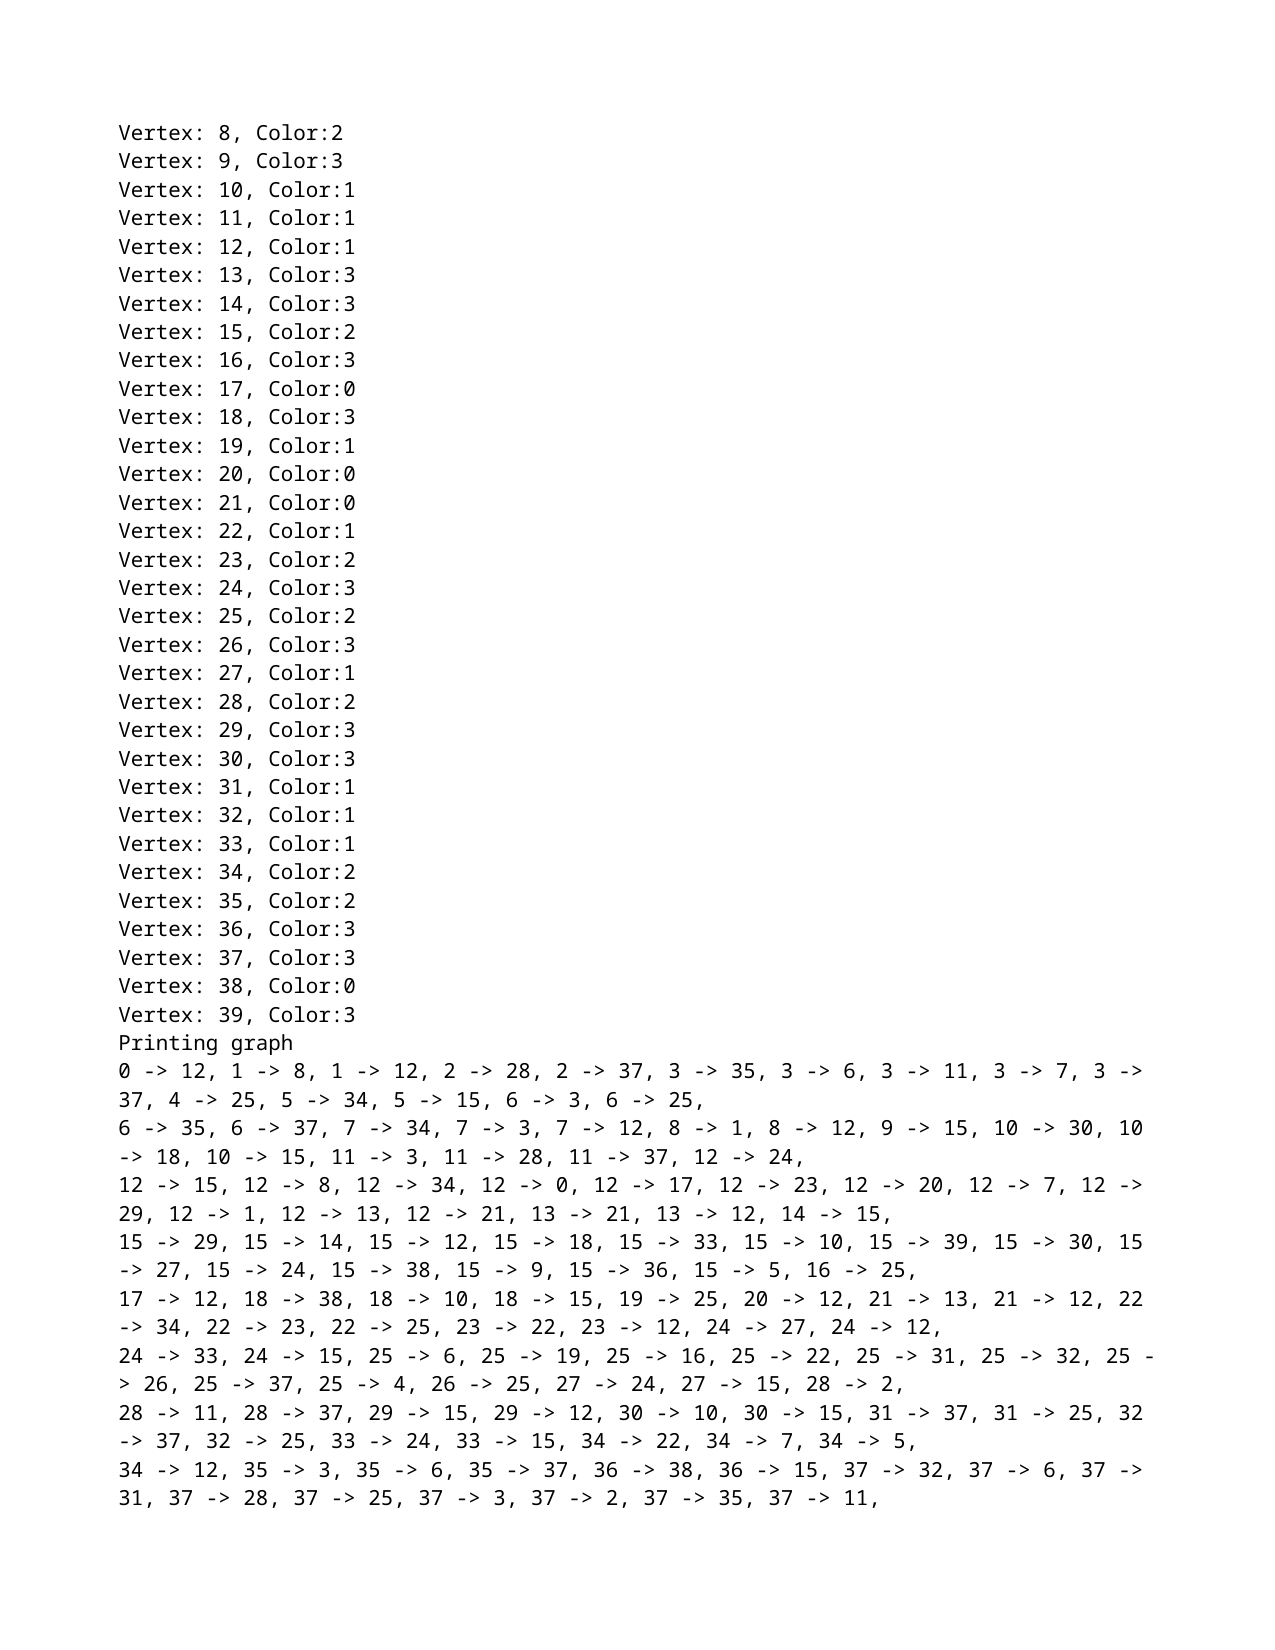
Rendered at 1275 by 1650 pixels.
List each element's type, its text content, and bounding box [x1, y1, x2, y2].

text 24 -> 33, 24 -> 15, 25 -> 6, 25 -> 19, 25 -> 16, 25 -> 22, 25 -> 31, 25 -> 32, 25 -> 26, 25 -> 37, 25 -> 4, 26 -> 25, 27 -> 24, 27 -> 15, 28 -> 2, [118, 1341, 1157, 1398]
text Vertex: 25, Color:2 [118, 602, 1157, 630]
text 15 -> 29, 15 -> 14, 15 -> 12, 15 -> 18, 15 -> 33, 15 -> 10, 15 -> 39, 15 -> 30, 15 -> 27, 15 -> 24, 15 -> 38, 15 -> 9, 15 -> 36, 15 -> 5, 16 -> 25, [118, 1227, 1157, 1284]
text Vertex: 16, Color:3 [118, 346, 1157, 374]
text Vertex: 8, Color:2 [118, 118, 1157, 147]
text 28 -> 11, 28 -> 37, 29 -> 15, 29 -> 12, 30 -> 10, 30 -> 15, 31 -> 37, 31 -> 25, 32 -> 37, 32 -> 25, 33 -> 24, 33 -> 15, 34 -> 22, 34 -> 7, 34 -> 5, [118, 1398, 1157, 1455]
text Printing graph [118, 1028, 1157, 1057]
text Vertex: 18, Color:3 [118, 402, 1157, 431]
text Vertex: 14, Color:3 [118, 289, 1157, 317]
text Vertex: 28, Color:2 [118, 687, 1157, 715]
text Vertex: 20, Color:0 [118, 459, 1157, 488]
text Vertex: 11, Color:1 [118, 203, 1157, 232]
text Vertex: 34, Color:2 [118, 857, 1157, 886]
text Vertex: 31, Color:1 [118, 772, 1157, 801]
text Vertex: 12, Color:1 [118, 232, 1157, 260]
text Vertex: 9, Color:3 [118, 147, 1157, 175]
text Vertex: 26, Color:3 [118, 630, 1157, 658]
text Vertex: 33, Color:1 [118, 829, 1157, 857]
text Vertex: 22, Color:1 [118, 516, 1157, 545]
text 6 -> 35, 6 -> 37, 7 -> 34, 7 -> 3, 7 -> 12, 8 -> 1, 8 -> 12, 9 -> 15, 10 -> 30, 10 -> 18, 10 -> 15, 11 -> 3, 11 -> 28, 11 -> 37, 12 -> 24, [118, 1113, 1157, 1170]
text Vertex: 37, Color:3 [118, 943, 1157, 971]
text 0 -> 12, 1 -> 8, 1 -> 12, 2 -> 28, 2 -> 37, 3 -> 35, 3 -> 6, 3 -> 11, 3 -> 7, 3 -> 37, 4 -> 25, 5 -> 34, 5 -> 15, 6 -> 3, 6 -> 25, [118, 1057, 1157, 1113]
text Vertex: 24, Color:3 [118, 573, 1157, 602]
text Vertex: 17, Color:0 [118, 374, 1157, 402]
text Vertex: 19, Color:1 [118, 431, 1157, 459]
text Vertex: 30, Color:3 [118, 744, 1157, 772]
text Vertex: 21, Color:0 [118, 488, 1157, 516]
text 17 -> 12, 18 -> 38, 18 -> 10, 18 -> 15, 19 -> 25, 20 -> 12, 21 -> 13, 21 -> 12, 22 -> 34, 22 -> 23, 22 -> 25, 23 -> 22, 23 -> 12, 24 -> 27, 24 -> 12, [118, 1284, 1157, 1341]
text Vertex: 36, Color:3 [118, 914, 1157, 943]
text Vertex: 29, Color:3 [118, 715, 1157, 744]
text 12 -> 15, 12 -> 8, 12 -> 34, 12 -> 0, 12 -> 17, 12 -> 23, 12 -> 20, 12 -> 7, 12 -> 29, 12 -> 1, 12 -> 13, 12 -> 21, 13 -> 21, 13 -> 12, 14 -> 15, [118, 1170, 1157, 1227]
text Vertex: 15, Color:2 [118, 317, 1157, 346]
text Vertex: 13, Color:3 [118, 260, 1157, 289]
text Vertex: 35, Color:2 [118, 886, 1157, 914]
text Vertex: 39, Color:3 [118, 1000, 1157, 1028]
text Vertex: 27, Color:1 [118, 658, 1157, 687]
text Vertex: 38, Color:0 [118, 971, 1157, 1000]
text 34 -> 12, 35 -> 3, 35 -> 6, 35 -> 37, 36 -> 38, 36 -> 15, 37 -> 32, 37 -> 6, 37 -> 31, 37 -> 28, 37 -> 25, 37 -> 3, 37 -> 2, 37 -> 35, 37 -> 11, [118, 1455, 1157, 1512]
text Vertex: 32, Color:1 [118, 801, 1157, 829]
text Vertex: 10, Color:1 [118, 175, 1157, 203]
text Vertex: 23, Color:2 [118, 545, 1157, 573]
